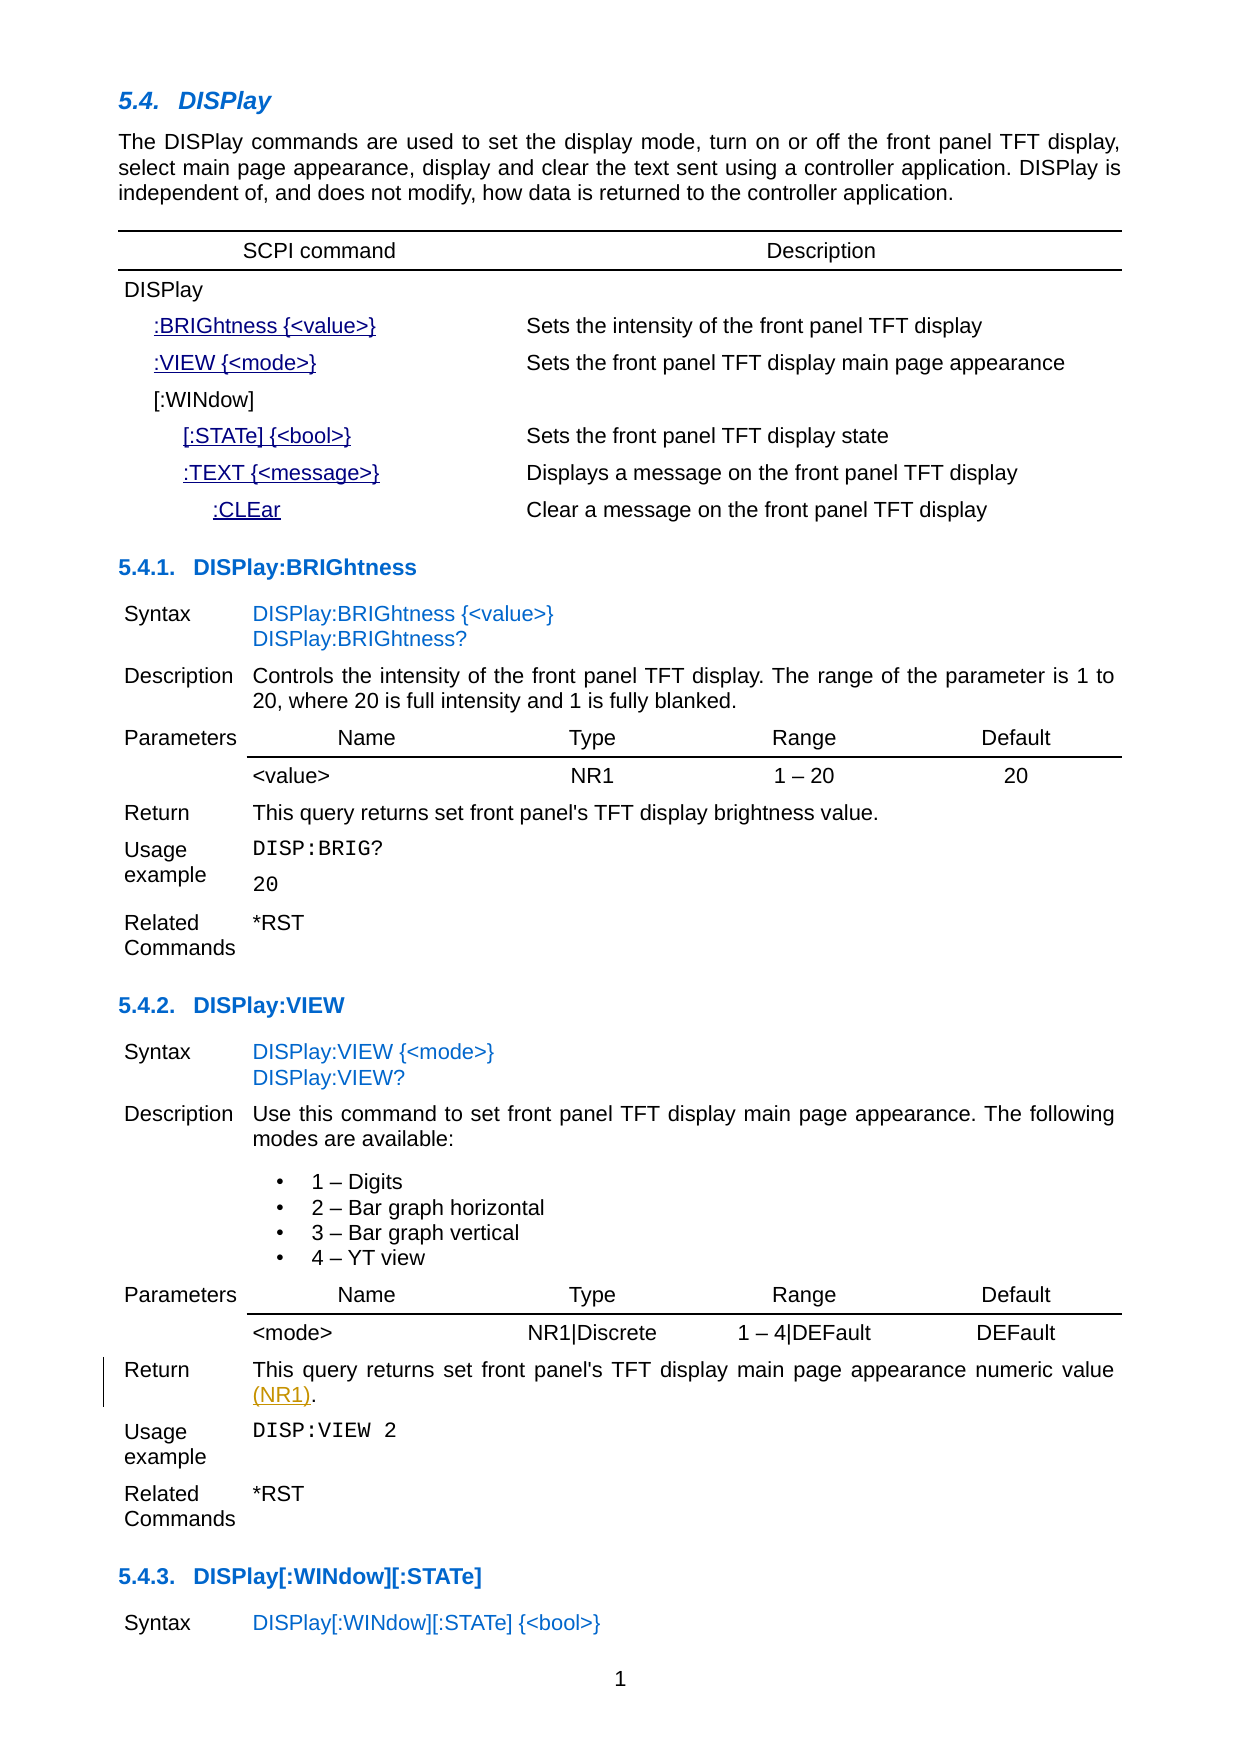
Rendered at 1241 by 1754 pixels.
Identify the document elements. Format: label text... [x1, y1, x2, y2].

table_header DISPlay[:WINdow][:STATe] {<bool>} [247, 1605, 1122, 1641]
table_cell [521, 381, 1122, 417]
table_cell Range [698, 1276, 910, 1312]
table_cell Default [910, 1276, 1122, 1312]
table_header DISPlay:BRIGhtness {<value>} DISPlay:BRIGhtness? [247, 595, 1122, 657]
table_cell Related Commands [118, 904, 247, 966]
subtitle DISPlay:BRIGhtness [118, 554, 1122, 580]
table_cell Type [486, 1276, 698, 1312]
table_cell DISP:BRIG? 20 [247, 831, 1122, 904]
table_cell Parameters [118, 1276, 247, 1351]
table_cell 1 – 20 [698, 758, 910, 794]
table_cell Controls the intensity of the front panel TFT display. The range of the parameter is 1 to 20, where 20 is full intensity and 1 is fully blanked. [247, 657, 1122, 719]
table_cell Clear a message on the front panel TFT display [521, 491, 1122, 527]
table_cell Return [118, 1351, 247, 1413]
table_cell <value> [247, 758, 486, 794]
table_cell Related Commands [118, 1475, 247, 1537]
table_cell Sets the front panel TFT display main page appearance [521, 344, 1122, 381]
table_cell *RST [247, 904, 1122, 966]
table_header SCPI command [118, 232, 521, 269]
table_cell *RST [247, 1475, 1122, 1537]
table_cell DISPlay [118, 271, 521, 307]
table_cell Parameters [118, 719, 247, 794]
table_cell Usage example [118, 1413, 247, 1475]
table_cell <mode> [247, 1315, 486, 1351]
table_cell 20 [910, 758, 1122, 794]
table_cell NR1 [486, 758, 698, 794]
table_cell Return [118, 794, 247, 831]
table_cell DISP:VIEW 2 [247, 1413, 1122, 1475]
table_header Syntax [118, 1034, 247, 1095]
table_cell Name [247, 719, 486, 756]
table_cell Usage example [118, 831, 247, 904]
table_cell This query returns set front panel's TFT display main page appearance numeric value (NR1). [247, 1351, 1122, 1413]
table_cell 1 – 4|DEFault [698, 1315, 910, 1351]
table_header DISPlay:VIEW {<mode>} DISPlay:VIEW? [247, 1034, 1122, 1095]
table_header Syntax [118, 1605, 247, 1641]
table_cell Type [486, 719, 698, 756]
table_cell :CLEar [118, 491, 521, 527]
table_cell DEFault [910, 1315, 1122, 1351]
subtitle DISPlay[:WINdow][:STATe] [118, 1563, 1122, 1590]
subtitle DISPlay [118, 86, 1122, 114]
table_cell [521, 271, 1122, 307]
table_cell :TEXT {<message>} [118, 454, 521, 491]
table_cell Sets the intensity of the front panel TFT display [521, 308, 1122, 344]
table_cell Name [247, 1276, 486, 1312]
table_header Description [521, 232, 1122, 269]
table_cell [:WINdow] [118, 381, 521, 417]
table_cell Sets the front panel TFT display state [521, 418, 1122, 454]
table_cell This query returns set front panel's TFT display brightness value. [247, 794, 1122, 831]
table_cell :BRIGhtness {<value>} [118, 308, 521, 344]
table_cell Range [698, 719, 910, 756]
table_cell Description [118, 657, 247, 719]
table_cell :VIEW {<mode>} [118, 344, 521, 381]
table_cell Description [118, 1095, 247, 1276]
table_cell NR1|Discrete [486, 1315, 698, 1351]
table_cell Use this command to set front panel TFT display main page appearance. The following modes are available: 1 – Digits 2 – Bar graph horizontal 3 – Bar graph vertical 4 – YT view [247, 1095, 1122, 1276]
subtitle DISPlay:VIEW [118, 992, 1122, 1019]
table_cell [:STATe] {<bool>} [118, 418, 521, 454]
text The DISPlay commands are used to set the display mode, turn on or off the front panel TFT display, select main page appearance, display and clear the text sent using a controller application. DISPlay is independent of, and does not modify, how data is returned to the controller application. [118, 129, 1122, 205]
table_cell Displays a message on the front panel TFT display [521, 454, 1122, 491]
table_header Syntax [118, 595, 247, 657]
table_cell Default [910, 719, 1122, 756]
